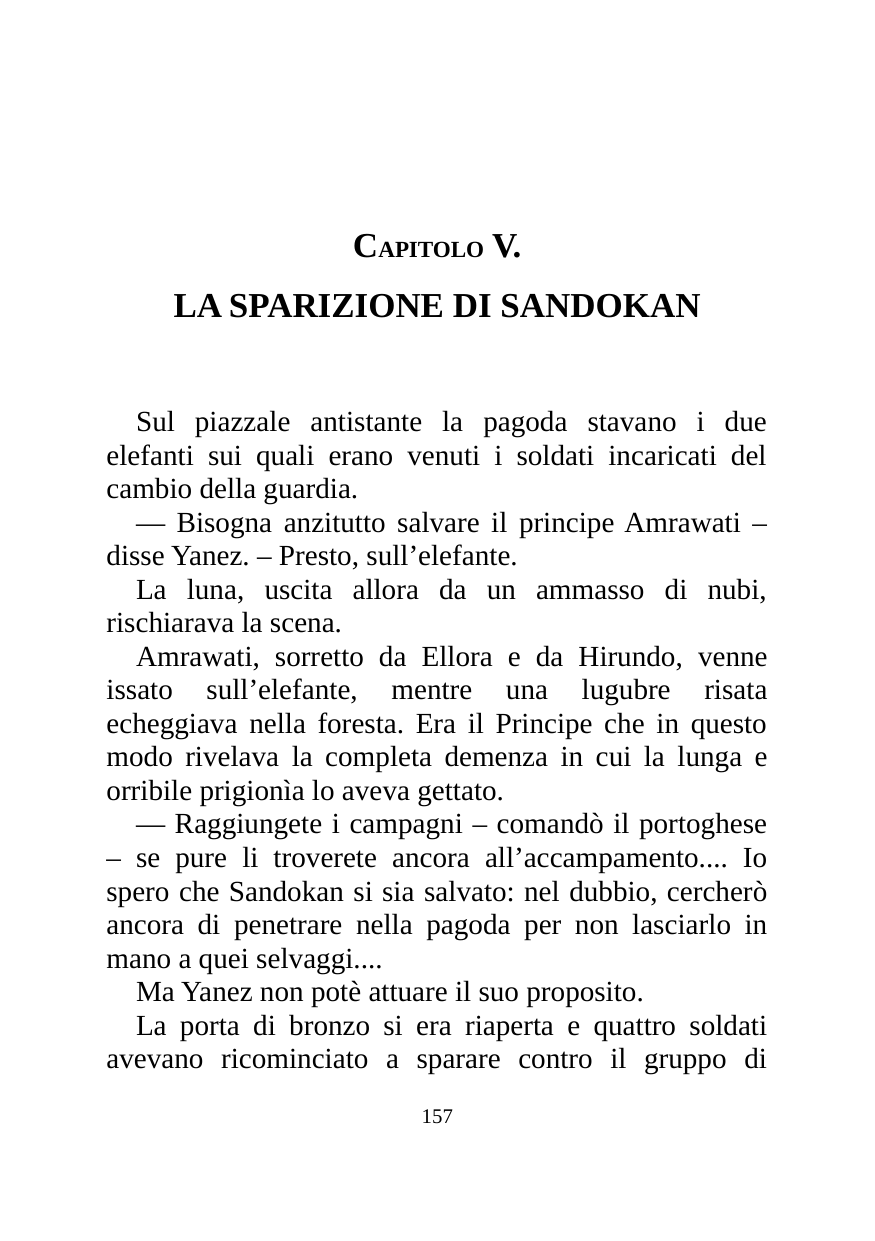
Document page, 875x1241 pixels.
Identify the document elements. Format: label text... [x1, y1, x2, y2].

text Ma Yanez non potè attuare il suo proposito. [106, 974, 768, 1008]
text — Bisogna anzitutto salvare il principe Amrawati – disse Yanez. – Presto, sull’elefante. [106, 505, 768, 572]
text Sul piazzale antistante la pagoda stavano i due elefanti sui quali erano venuti i soldati incaricati del cambio della guardia. [106, 404, 768, 505]
subtitle Capitolo V. La sparizione di Sandokan [106, 224, 768, 325]
text — Raggiungete i campagni – comandò il portoghese – se pure li troverete ancora all’accampamento.... Io spero che Sandokan si sia salvato: nel dubbio, cercherò ancora di penetrare nella pagoda per non lasciarlo in mano a quei selvaggi.... [106, 807, 768, 974]
text La luna, uscita allora da un ammasso di nubi, rischiarava la scena. [106, 572, 768, 639]
text Amrawati, sorretto da Ellora e da Hirundo, venne issato sull’elefante, mentre una lugubre risata echeggiava nella foresta. Era il Principe che in questo modo rivelava la completa demenza in cui la lunga e orribile prigionìa lo aveva gettato. [106, 639, 768, 807]
text La porta di bronzo si era riaperta e quattro soldati avevano ricominciato a sparare contro il gruppo di [106, 1008, 768, 1075]
